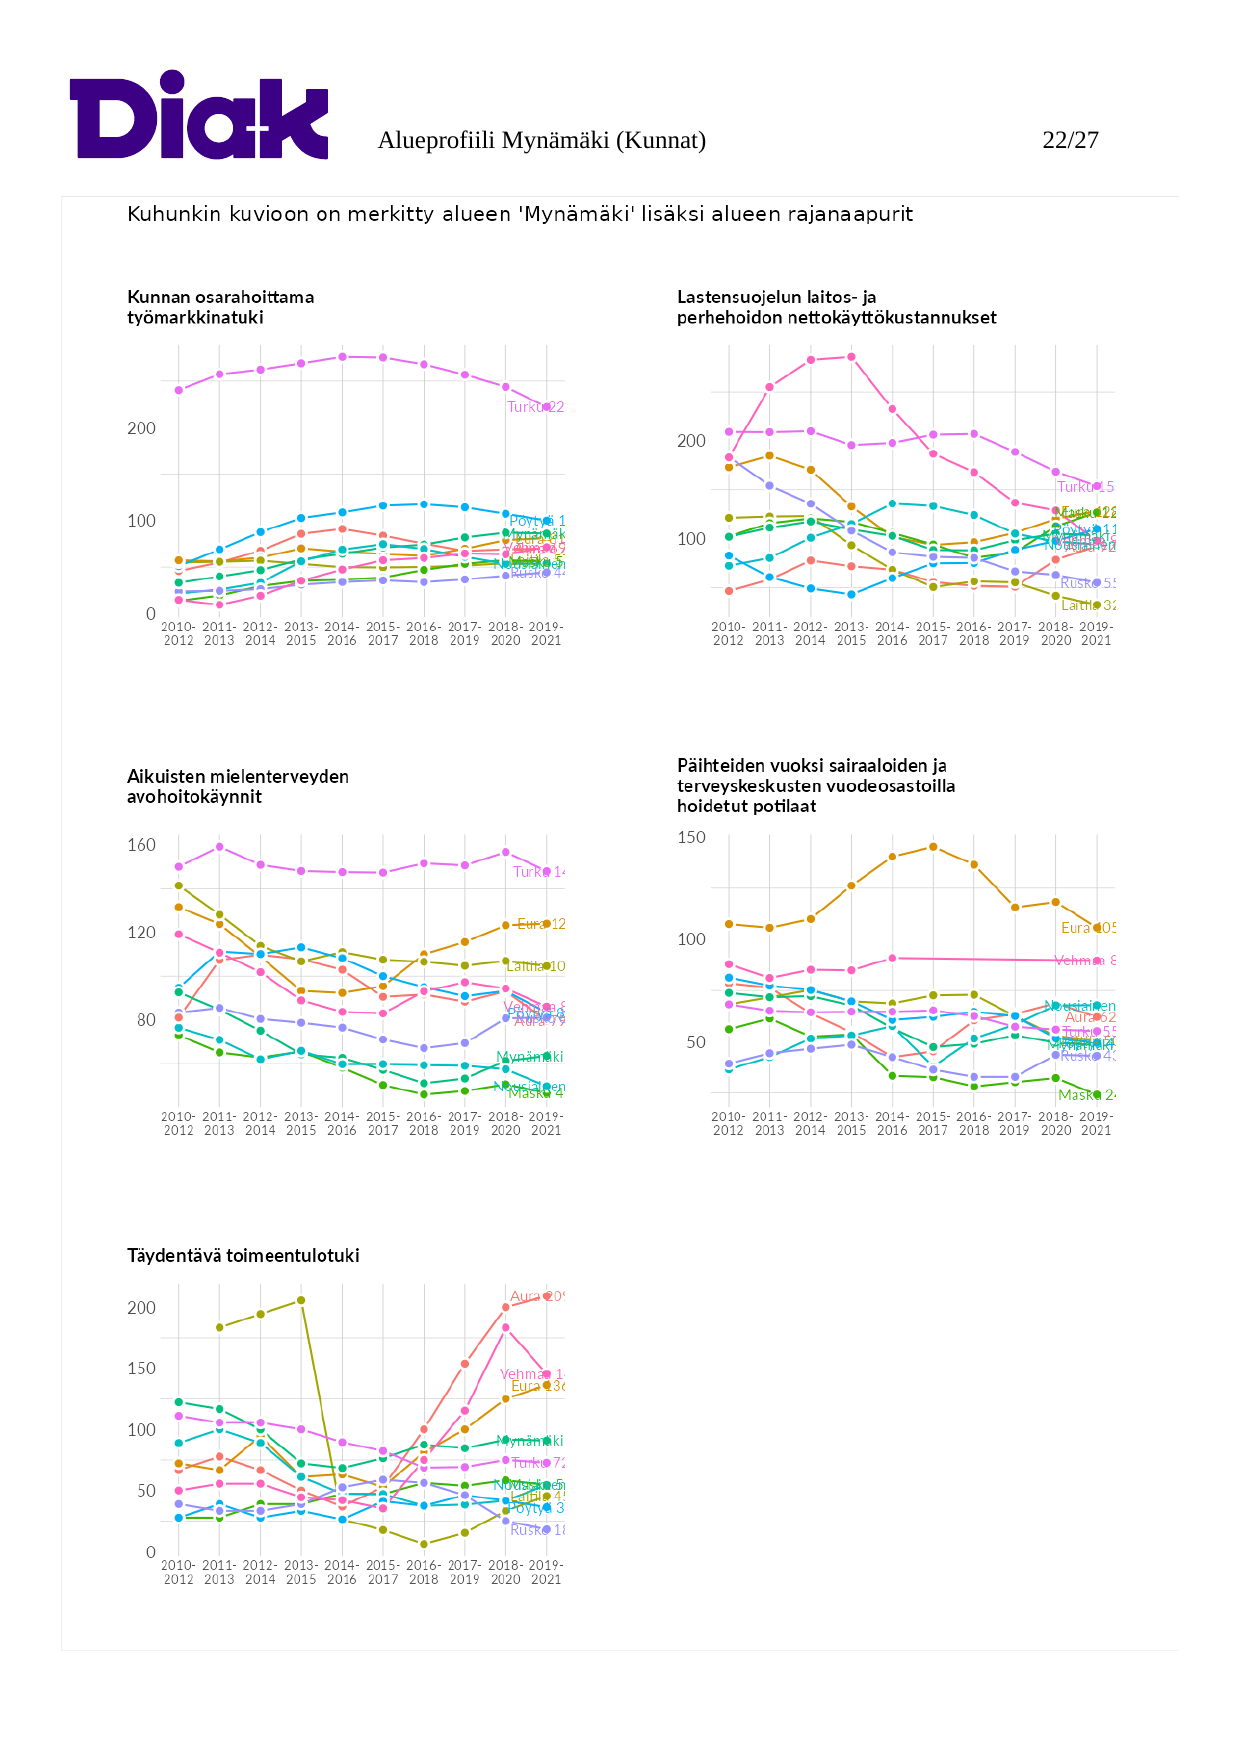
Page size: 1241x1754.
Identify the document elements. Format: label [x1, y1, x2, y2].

picture [61, 196, 1179, 1651]
